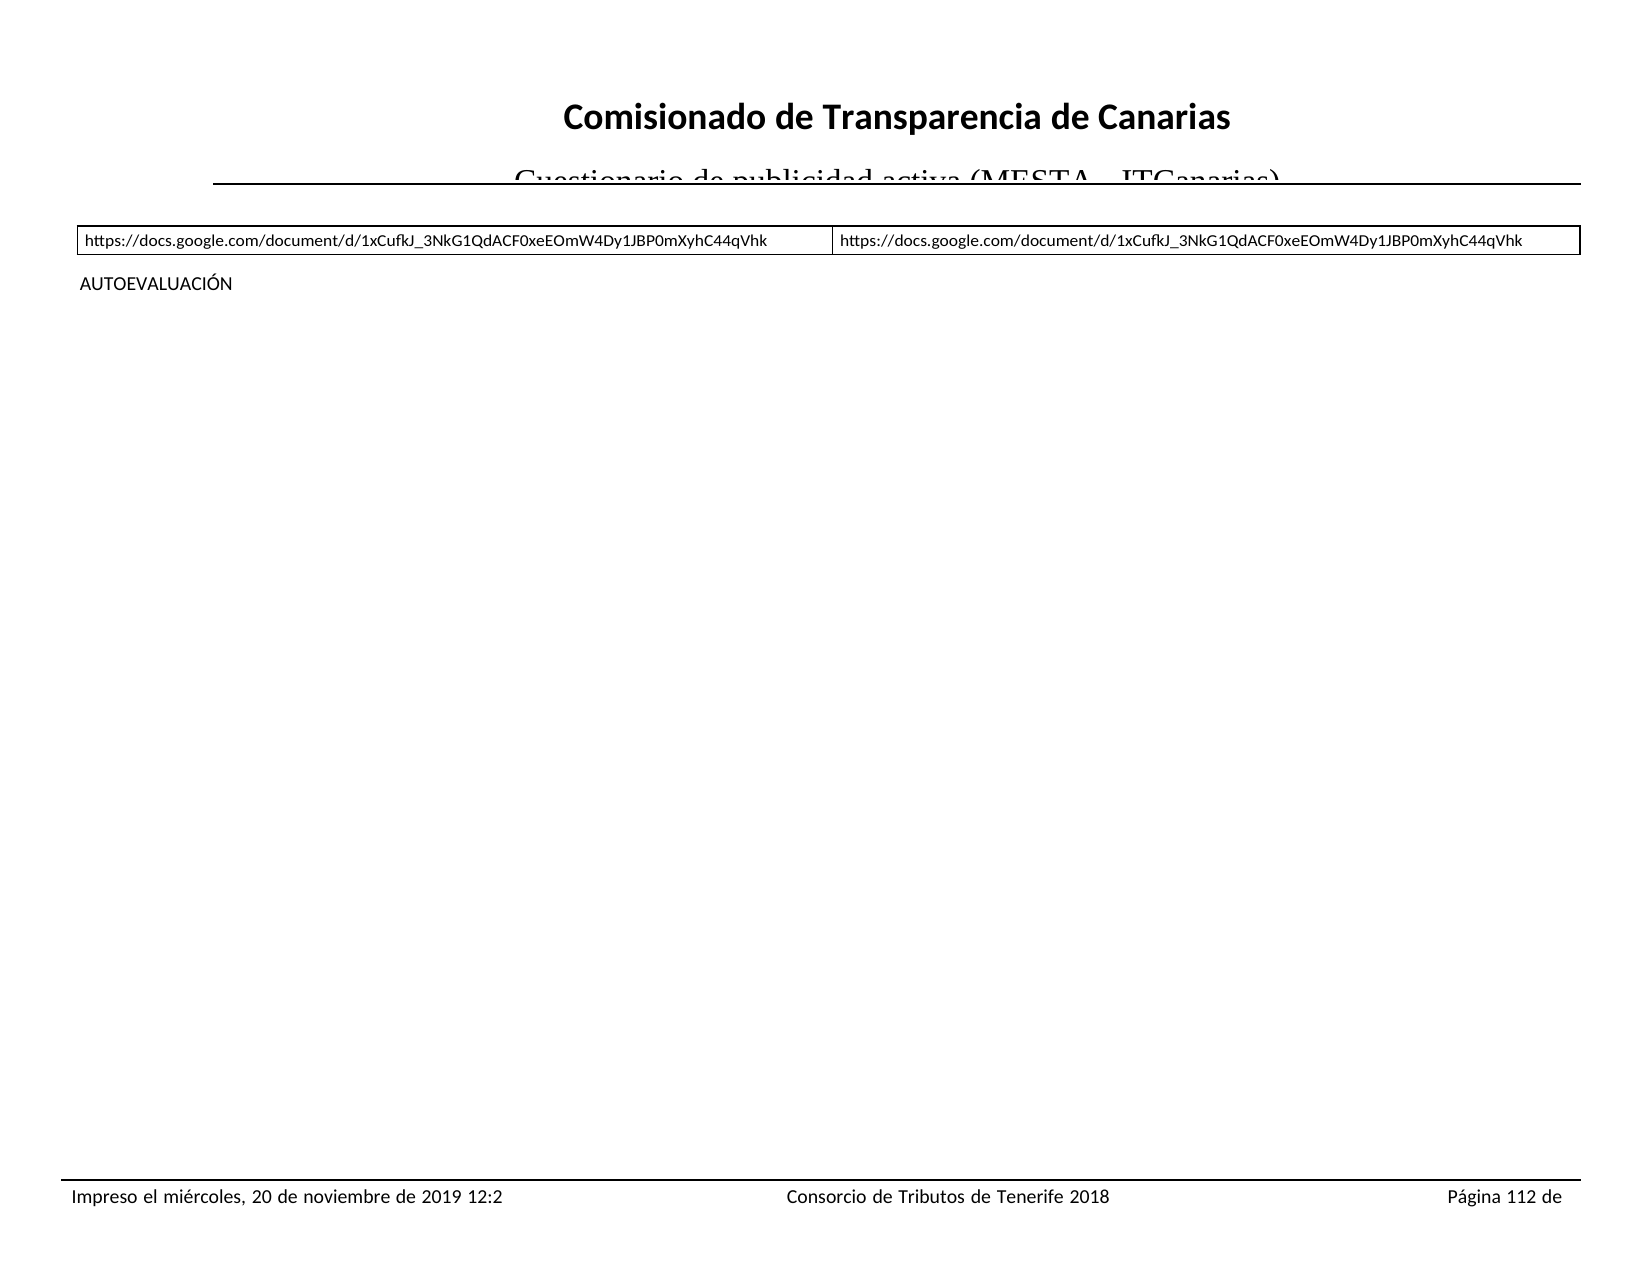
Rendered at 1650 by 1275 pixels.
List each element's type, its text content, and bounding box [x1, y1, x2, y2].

text AUTOEVALUACIÓN [79, 271, 1594, 295]
table_cell https://docs.google.com/document/d/1xCufkJ_3NkG1QdACF0xeEOmW4Dy1JBP0mXyhC44qVhk [833, 227, 1579, 253]
table_cell https://docs.google.com/document/d/1xCufkJ_3NkG1QdACF0xeEOmW4Dy1JBP0mXyhC44qVhk [78, 227, 832, 253]
